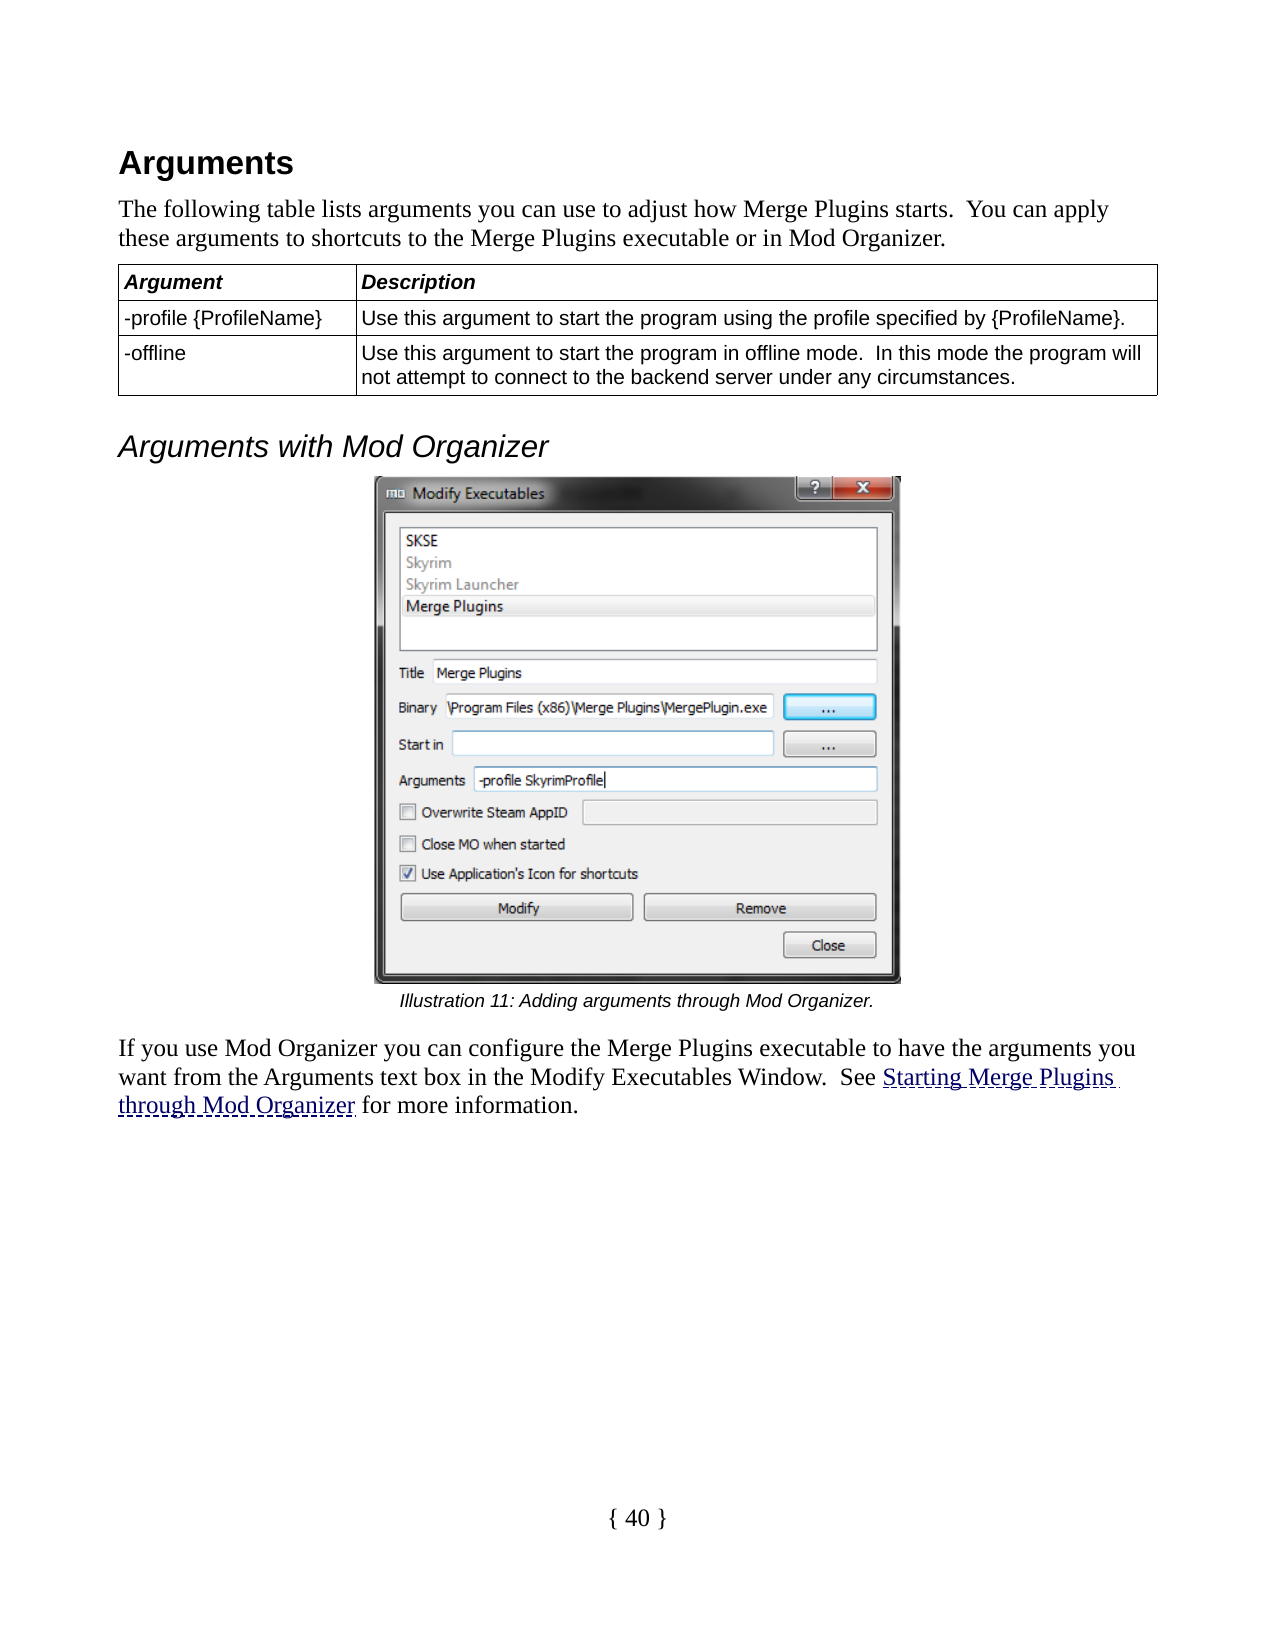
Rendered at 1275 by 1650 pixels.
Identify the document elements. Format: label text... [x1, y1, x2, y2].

table_cell Use this argument to start the program using the profile specified by {ProfileName}. [357, 301, 1157, 335]
table_cell Use this argument to start the program in offline mode. In this mode the program will not attempt to connect to the backend server under any circumstances. [357, 336, 1157, 394]
subtitle Arguments with Mod Organizer [118, 428, 1157, 464]
text Illustration 11: Adding arguments through Mod Organizer. [374, 984, 901, 1011]
table_cell -offline [119, 336, 356, 394]
table_cell -profile {ProfileName} [119, 301, 356, 335]
table_header Description [357, 265, 1157, 299]
table_header Argument [119, 265, 356, 299]
text If you use Mod Organizer you can configure the Merge Plugins executable to have the arguments you want from the Arguments text box in the Modify Executables Window. See Starting Merge Plugins through Mod Organizer for more information. [118, 984, 1157, 1119]
subtitle Arguments [118, 143, 1157, 182]
picture [374, 476, 901, 984]
text The following table lists arguments you can use to adjust how Merge Plugins starts. You can apply these arguments to shortcuts to the Merge Plugins executable or in Mod Organizer. [118, 194, 1157, 252]
